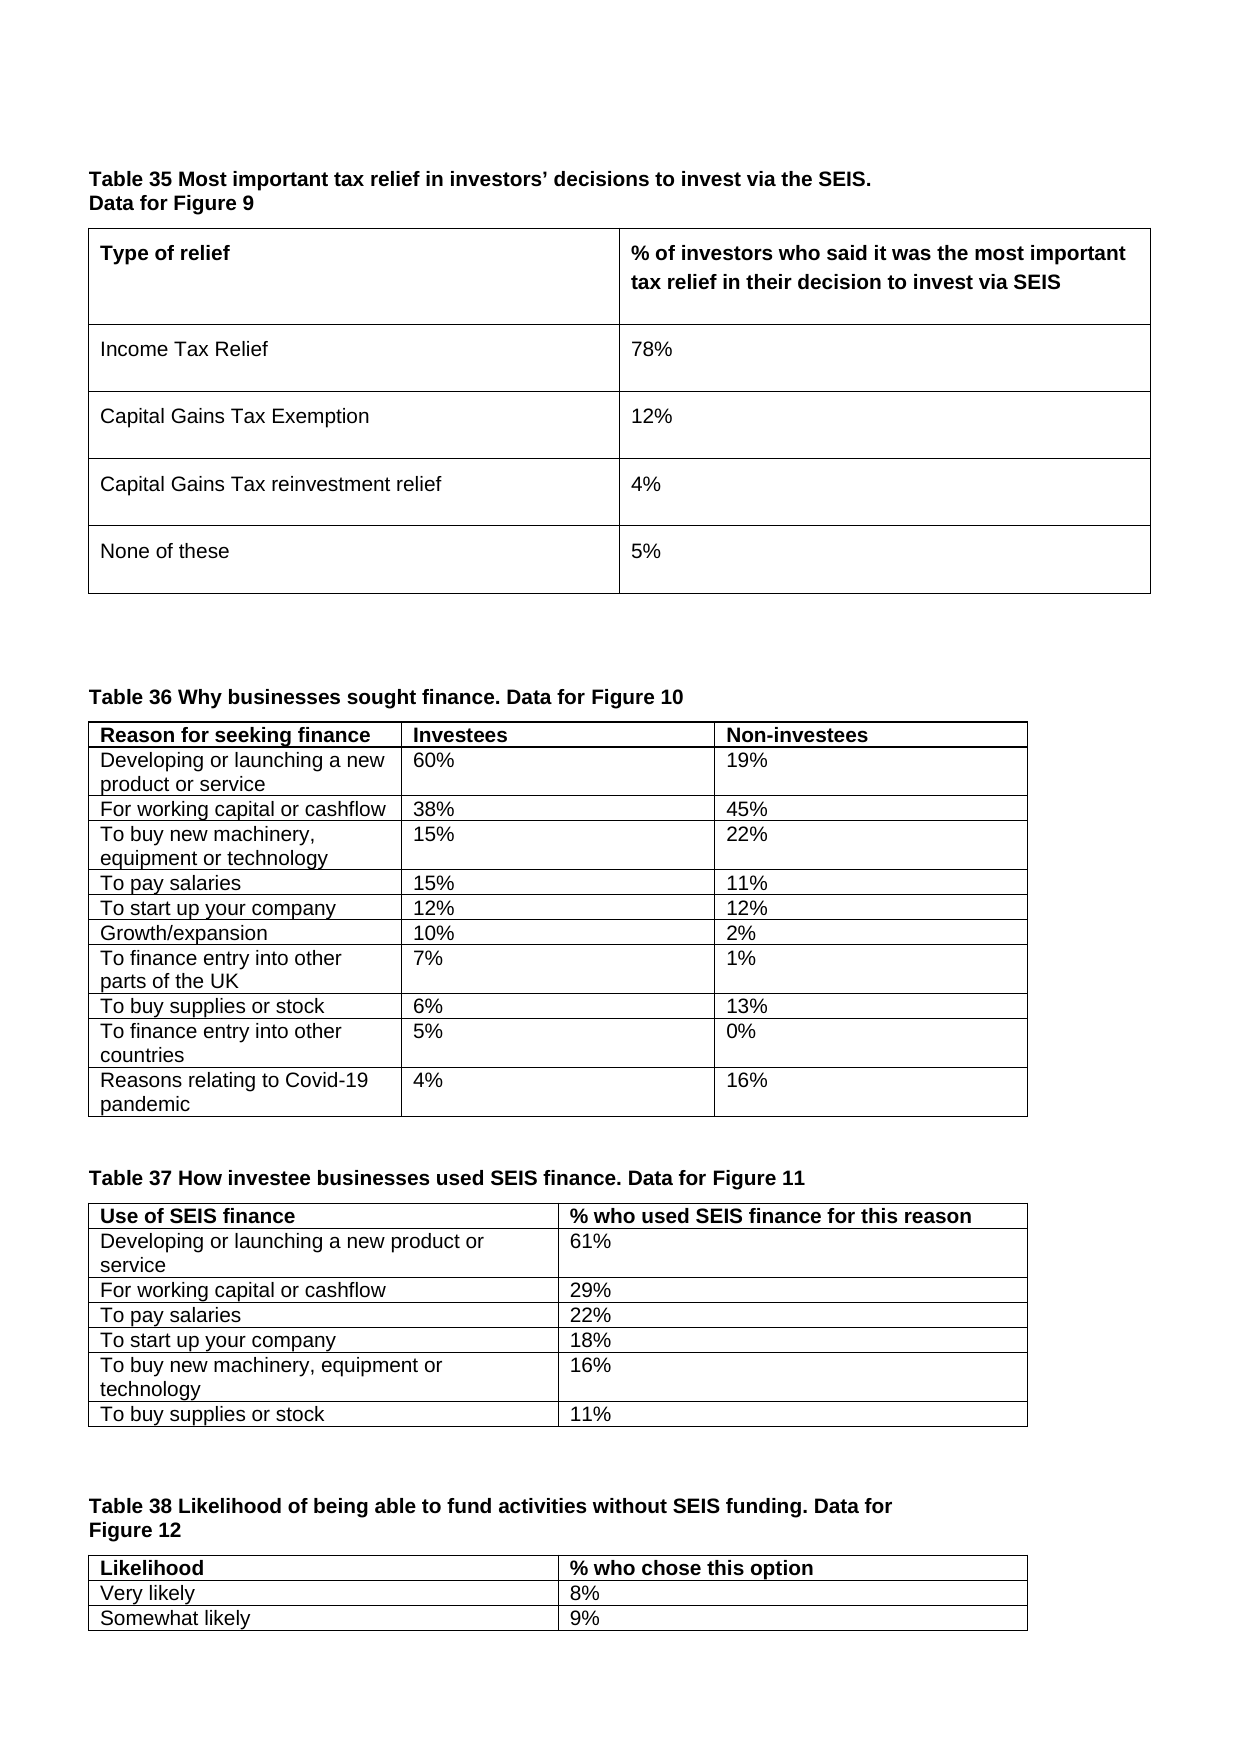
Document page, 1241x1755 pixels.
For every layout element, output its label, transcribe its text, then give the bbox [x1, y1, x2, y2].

table_cell Income Tax Relief [89, 325, 619, 391]
table_cell 29% [559, 1278, 1027, 1302]
table_cell 22% [715, 821, 1027, 869]
table_header % who chose this option [559, 1556, 1027, 1579]
table_cell To start up your company [89, 1328, 558, 1352]
table_cell Growth/expansion [89, 920, 401, 944]
table_cell 18% [559, 1328, 1027, 1352]
table_cell 6% [402, 994, 714, 1018]
table_cell 7% [402, 945, 714, 993]
table_cell 38% [402, 796, 714, 820]
table_cell 9% [559, 1606, 1027, 1629]
table_cell 5% [620, 526, 1150, 593]
table_cell 2% [715, 920, 1027, 944]
subtitle Table 37 How investee businesses used SEIS finance. Data for Figure 11 [89, 1166, 915, 1190]
table_cell 11% [559, 1402, 1027, 1426]
table_cell Capital Gains Tax Exemption [89, 392, 619, 458]
table_cell 60% [402, 748, 714, 795]
table_cell Capital Gains Tax reinvestment relief [89, 459, 619, 525]
table_cell 8% [559, 1581, 1027, 1604]
table_cell To buy new machinery, equipment or technology [89, 821, 401, 869]
table_cell Very likely [89, 1581, 558, 1604]
table_cell 13% [715, 994, 1027, 1018]
table_cell To buy supplies or stock [89, 1402, 558, 1426]
table_cell 11% [715, 870, 1027, 894]
table_cell 78% [620, 325, 1150, 391]
subtitle Table 38 Likelihood of being able to fund activities without SEIS funding. Data for Figure 12 [89, 1494, 915, 1542]
table_cell 16% [715, 1068, 1027, 1116]
table_cell To pay salaries [89, 870, 401, 894]
table_cell To pay salaries [89, 1303, 558, 1327]
table_header % who used SEIS finance for this reason [559, 1204, 1027, 1228]
table_cell To finance entry into other parts of the UK [89, 945, 401, 993]
table_cell 19% [715, 748, 1027, 795]
subtitle Table 36 Why businesses sought finance. Data for Figure 10 [89, 685, 915, 709]
table_cell Somewhat likely [89, 1606, 558, 1629]
table_cell To start up your company [89, 895, 401, 919]
table_cell 12% [402, 895, 714, 919]
table_cell For working capital or cashflow [89, 796, 401, 820]
table_header Type of relief [89, 229, 619, 323]
table_cell To finance entry into other countries [89, 1019, 401, 1067]
table_cell 12% [620, 392, 1150, 458]
table_cell 16% [559, 1353, 1027, 1401]
table_cell 0% [715, 1019, 1027, 1067]
table_cell Reasons relating to Covid-19 pandemic [89, 1068, 401, 1116]
table_cell For working capital or cashflow [89, 1278, 558, 1302]
table_cell 61% [559, 1229, 1027, 1277]
table_cell Developing or launching a new product or service [89, 1229, 558, 1277]
table_cell 22% [559, 1303, 1027, 1327]
table_cell 45% [715, 796, 1027, 820]
table_cell 15% [402, 870, 714, 894]
table_header Use of SEIS finance [89, 1204, 558, 1228]
table_cell Developing or launching a new product or service [89, 748, 401, 795]
table_cell 12% [715, 895, 1027, 919]
table_header Reason for seeking finance [89, 723, 401, 746]
table_cell 15% [402, 821, 714, 869]
subtitle Table 35 Most important tax relief in investors’ decisions to invest via the SEIS. Data for Figure 9 [89, 167, 915, 215]
table_header Non-investees [715, 723, 1027, 746]
table_cell To buy new machinery, equipment or technology [89, 1353, 558, 1401]
table_cell 1% [715, 945, 1027, 993]
table_cell To buy supplies or stock [89, 994, 401, 1018]
table_cell 5% [402, 1019, 714, 1067]
table_cell 4% [402, 1068, 714, 1116]
table_cell 10% [402, 920, 714, 944]
table_cell None of these [89, 526, 619, 593]
table_header % of investors who said it was the most important tax relief in their decision to invest via SEIS [620, 229, 1150, 323]
table_header Investees [402, 723, 714, 746]
table_header Likelihood [89, 1556, 558, 1579]
table_cell 4% [620, 459, 1150, 525]
